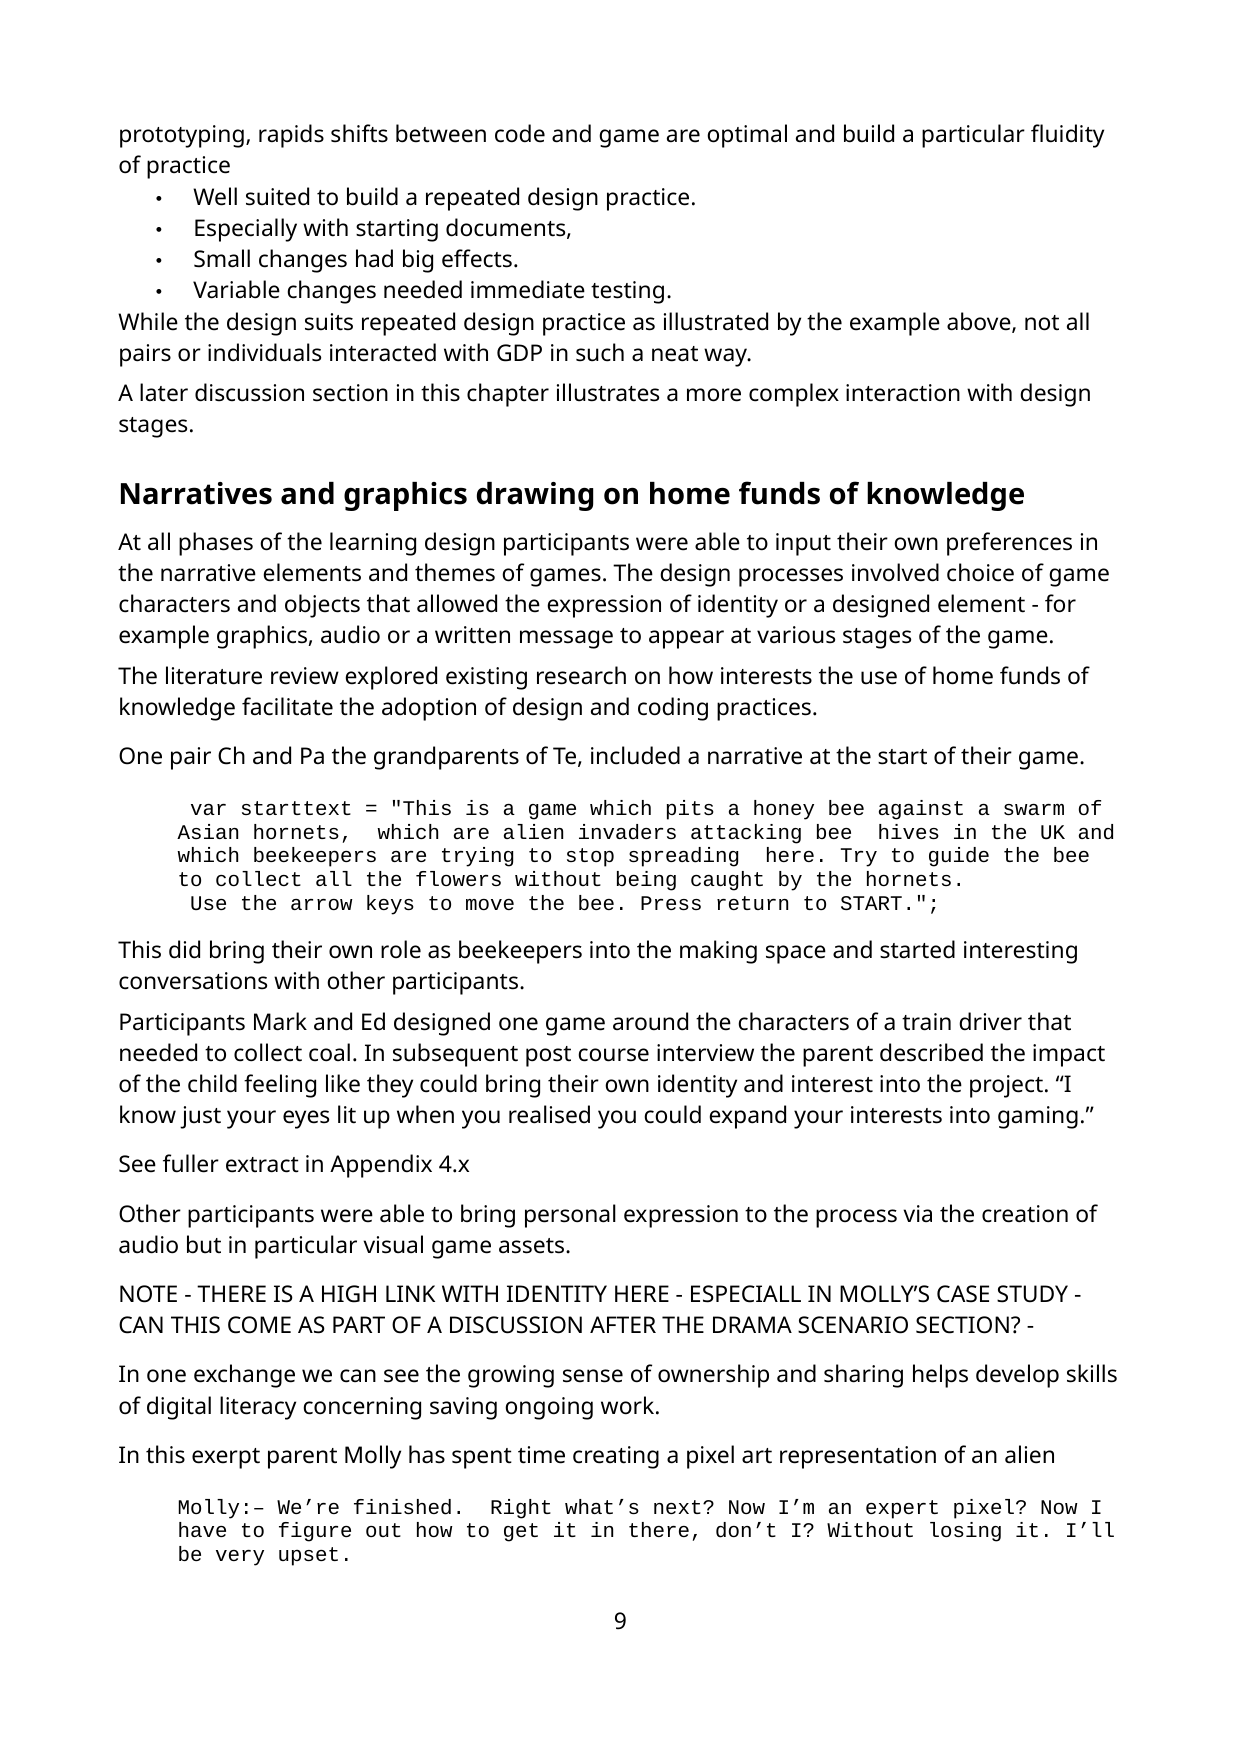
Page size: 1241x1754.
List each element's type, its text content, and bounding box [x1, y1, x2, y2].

text A later discussion section in this chapter illustrates a more complex interaction with design stages. [118, 377, 1122, 439]
text This did bring their own role as beekeepers into the making space and started interesting conversations with other participants. [118, 934, 1122, 996]
text Participants Mark and Ed designed one game around the characters of a train driver that needed to collect coal. In subsequent post course interview the parent described the impact of the child feeling like they could bring their own identity and interest into the project. “I know just your eyes lit up when you realised you could expand your interests into gaming.” [118, 1005, 1122, 1130]
text In one exchange we can see the growing sense of ownership and sharing helps develop skills of digital literacy concerning saving ongoing work. [118, 1358, 1122, 1421]
text At all phases of the learning design participants were able to input their own preferences in the narrative elements and themes of games. The design processes involved choice of game characters and objects that allowed the expression of identity or a designed element - for example graphics, audio or a written message to appear at various stages of the game. [118, 526, 1122, 651]
text var starttext = "This is a game which pits a honey bee against a swarm of Asian hornets, which are alien invaders attacking bee hives in the UK and which beekeepers are trying to stop spreading here. Try to guide the bee to collect all the flowers without being caught by the hornets. [177, 798, 1122, 893]
list Especially with starting documents, [156, 212, 1122, 243]
text The literature review explored existing research on how interests the use of home funds of knowledge facilitate the adoption of design and coding practices. [118, 660, 1122, 722]
list Variable changes needed immediate testing. [156, 274, 1122, 306]
list Small changes had big effects. [156, 243, 1122, 274]
text While the design suits repeated design practice as illustrated by the example above, not all pairs or individuals interacted with GDP in such a neat way. [118, 306, 1122, 368]
text NOTE - THERE IS A HIGH LINK WITH IDENTITY HERE - ESPECIALL IN MOLLY’S CASE STUDY - CAN THIS COME AS PART OF A DISCUSSION AFTER THE DRAMA SCENARIO SECTION? - [118, 1278, 1122, 1340]
subtitle Narratives and graphics drawing on home funds of knowledge [118, 473, 1122, 513]
text prototyping, rapids shifts between code and game are optimal and build a particular fluidity of practice [118, 118, 1122, 181]
text Other participants were able to bring personal expression to the process via the creation of audio but in particular visual game assets. [118, 1197, 1122, 1260]
text Use the arrow keys to move the bee. Press return to START."; [177, 893, 1122, 916]
text See fuller extract in Appendix 4.x [118, 1148, 1122, 1179]
text In this exerpt parent Molly has spent time creating a pixel art representation of an alien [118, 1439, 1122, 1470]
text One pair Ch and Pa the grandparents of Te, included a narrative at the start of their game. [118, 740, 1122, 771]
text Molly:– We’re finished. Right what’s next? Now I’m an expert pixel? Now I have to figure out how to get it in there, don’t I? Without losing it. I’ll be very upset. [177, 1497, 1122, 1568]
list Well suited to build a repeated design practice. [156, 181, 1122, 212]
